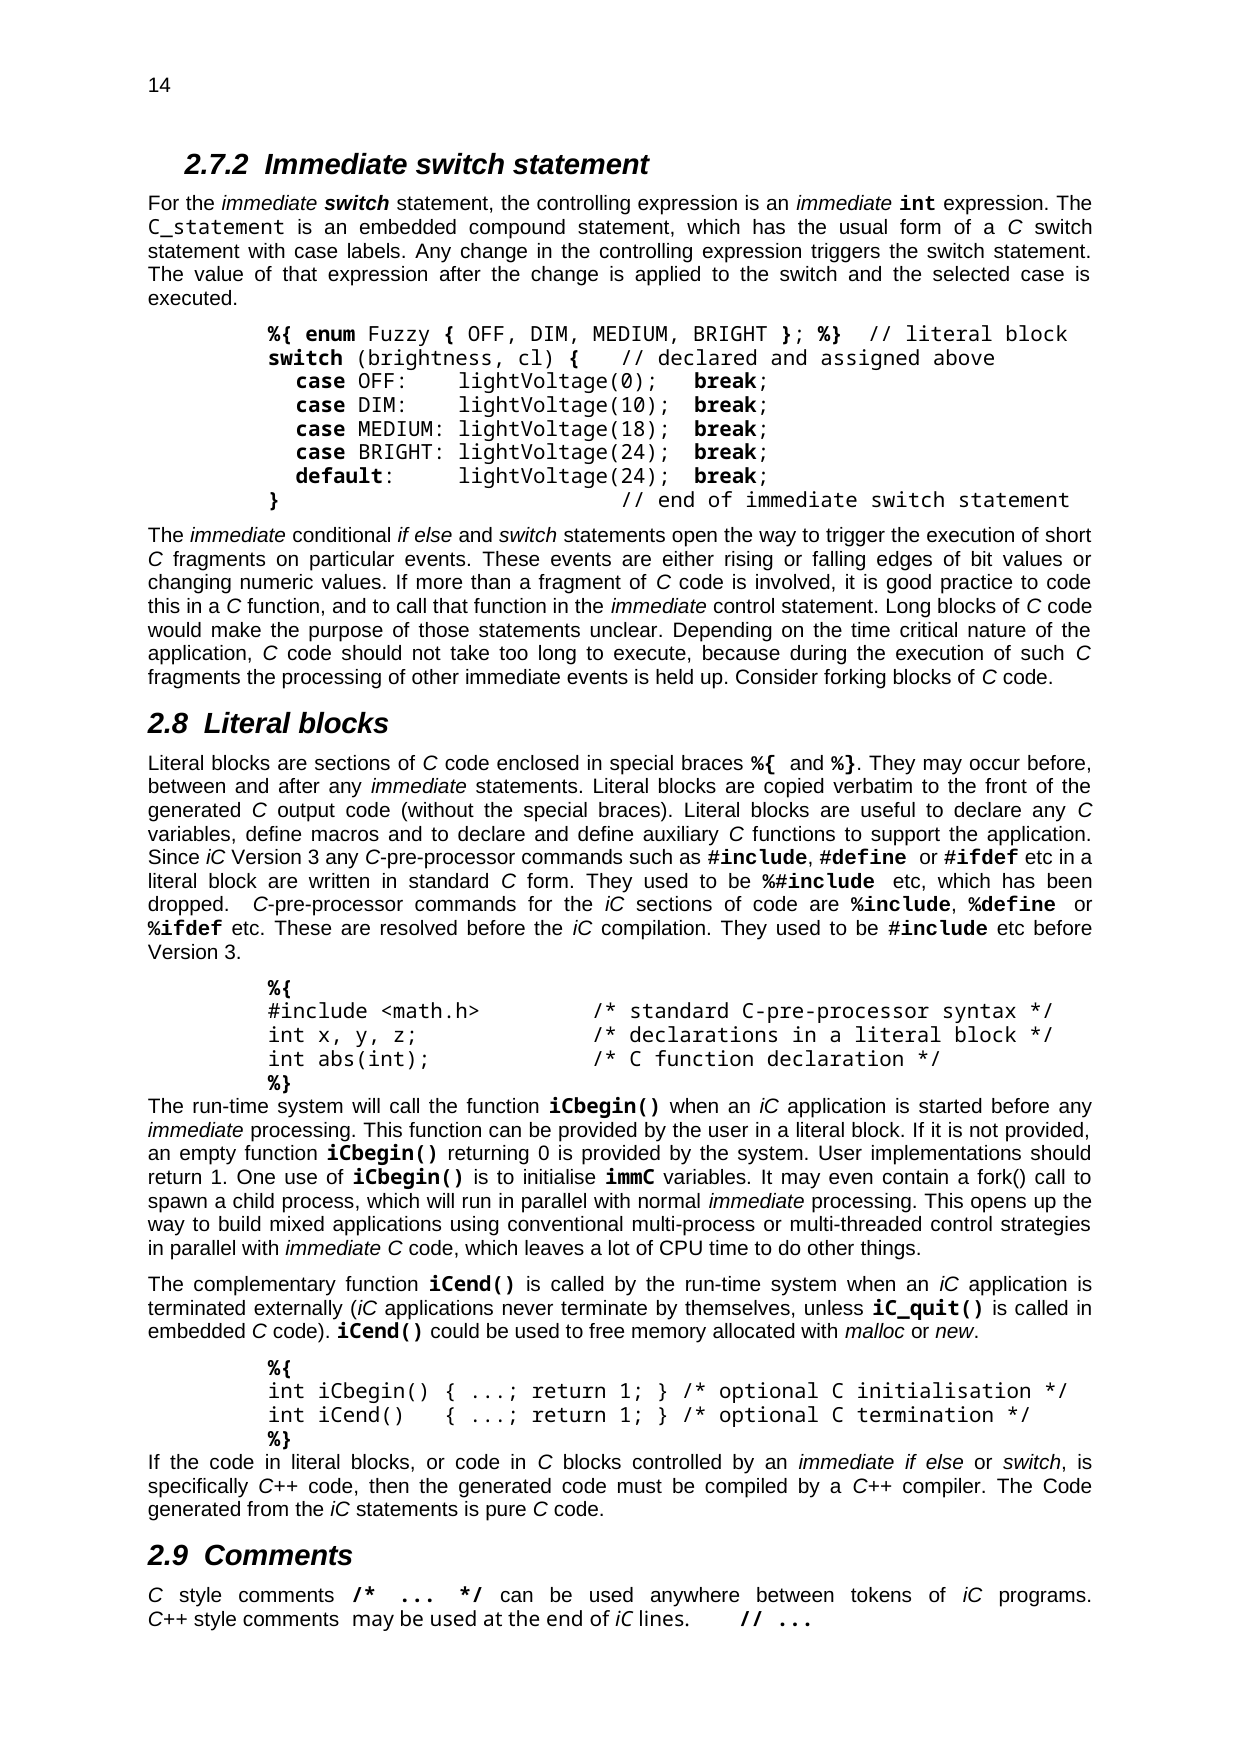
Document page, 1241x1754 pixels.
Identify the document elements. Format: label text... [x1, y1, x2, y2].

text %{ enum Fuzzy { OFF, DIM, MEDIUM, BRIGHT }; %} // literal block switch (brightness, cl) { // declared and assigned above case OFF: lightVoltage(0); break; case DIM: lightVoltage(10); break; case MEDIUM: lightVoltage(18); break; case BRIGHT: lightVoltage(24); break; default: lightVoltage(24); break; } // end of immediate switch statement [268, 323, 1092, 512]
text The run-time system will call the function iCbegin() when an iC application is started before any immediate processing. This function can be provided by the user in a literal block. If it is not provided, an empty function iCbegin() returning 0 is provided by the system. User implementations should return 1. One use of iCbegin() is to initialise immC variables. It may even contain a fork() call to spawn a child process, which will run in parallel with normal immediate processing. This opens up the way to build mixed applications using conventional multi-process or multi-threaded control strategies in parallel with immediate C code, which leaves a lot of CPU time to do other things. [148, 1095, 1092, 1260]
text For the immediate switch statement, the controlling expression is an immediate int expression. The C_statement is an embedded compound statement, which has the usual form of a C switch statement with case labels. Any change in the controlling expression triggers the switch statement. The value of that expression after the change is applied to the switch and the selected case is executed. [148, 192, 1092, 310]
subtitle Immediate switch statement [184, 148, 1092, 180]
text The immediate conditional if else and switch statements open the way to trigger the execution of short C fragments on particular events. These events are either rising or falling edges of bit values or changing numeric values. If more than a fragment of C code is involved, it is good practice to code this in a C function, and to call that function in the immediate control statement. Long blocks of C code would make the purpose of those statements unclear. Depending on the time critical nature of the application, C code should not take too long to execute, because during the execution of such C fragments the processing of other immediate events is held up. Consider forking blocks of C code. [148, 524, 1092, 689]
text C style comments /* ... */ can be used anywhere between tokens of iC programs. C++ style comments may be used at the end of iC lines. // ... [148, 1584, 1092, 1631]
subtitle Literal blocks [148, 707, 1092, 739]
text Literal blocks are sections of C code enclosed in special braces %{ and %}. They may occur before, between and after any immediate statements. Literal blocks are copied verbatim to the front of the generated C output code (without the special braces). Literal blocks are useful to declare any C variables, define macros and to declare and define auxiliary C functions to support the application. Since iC Version 3 any C-pre-processor commands such as #include, #define or #ifdef etc in a literal block are written in standard C form. They used to be %#include etc, which has been dropped. C-pre-processor commands for the iC sections of code are %include, %define or %ifdef etc. These are resolved before the iC compilation. They used to be #include etc before Version 3. [148, 751, 1092, 964]
text %{ #include <math.h> /* standard C-pre-processor syntax */ int x, y, z; /* declarations in a literal block */ int abs(int); /* C function declaration */ %} [268, 976, 1092, 1095]
subtitle Comments [148, 1539, 1092, 1572]
text The complementary function iCend() is called by the run-time system when an iC application is terminated externally (iC applications never terminate by themselves, unless iC_quit() is called in embedded C code). iCend() could be used to free memory allocated with malloc or new. [148, 1273, 1092, 1344]
text If the code in literal blocks, or code in C blocks controlled by an immediate if else or switch, is specifically C++ code, then the generated code must be compiled by a C++ compiler. The Code generated from the iC statements is pure C code. [148, 1451, 1092, 1522]
text %{ int iCbegin() { ...; return 1; } /* optional C initialisation */ int iCend() { ...; return 1; } /* optional C termination */ %} [268, 1356, 1092, 1451]
